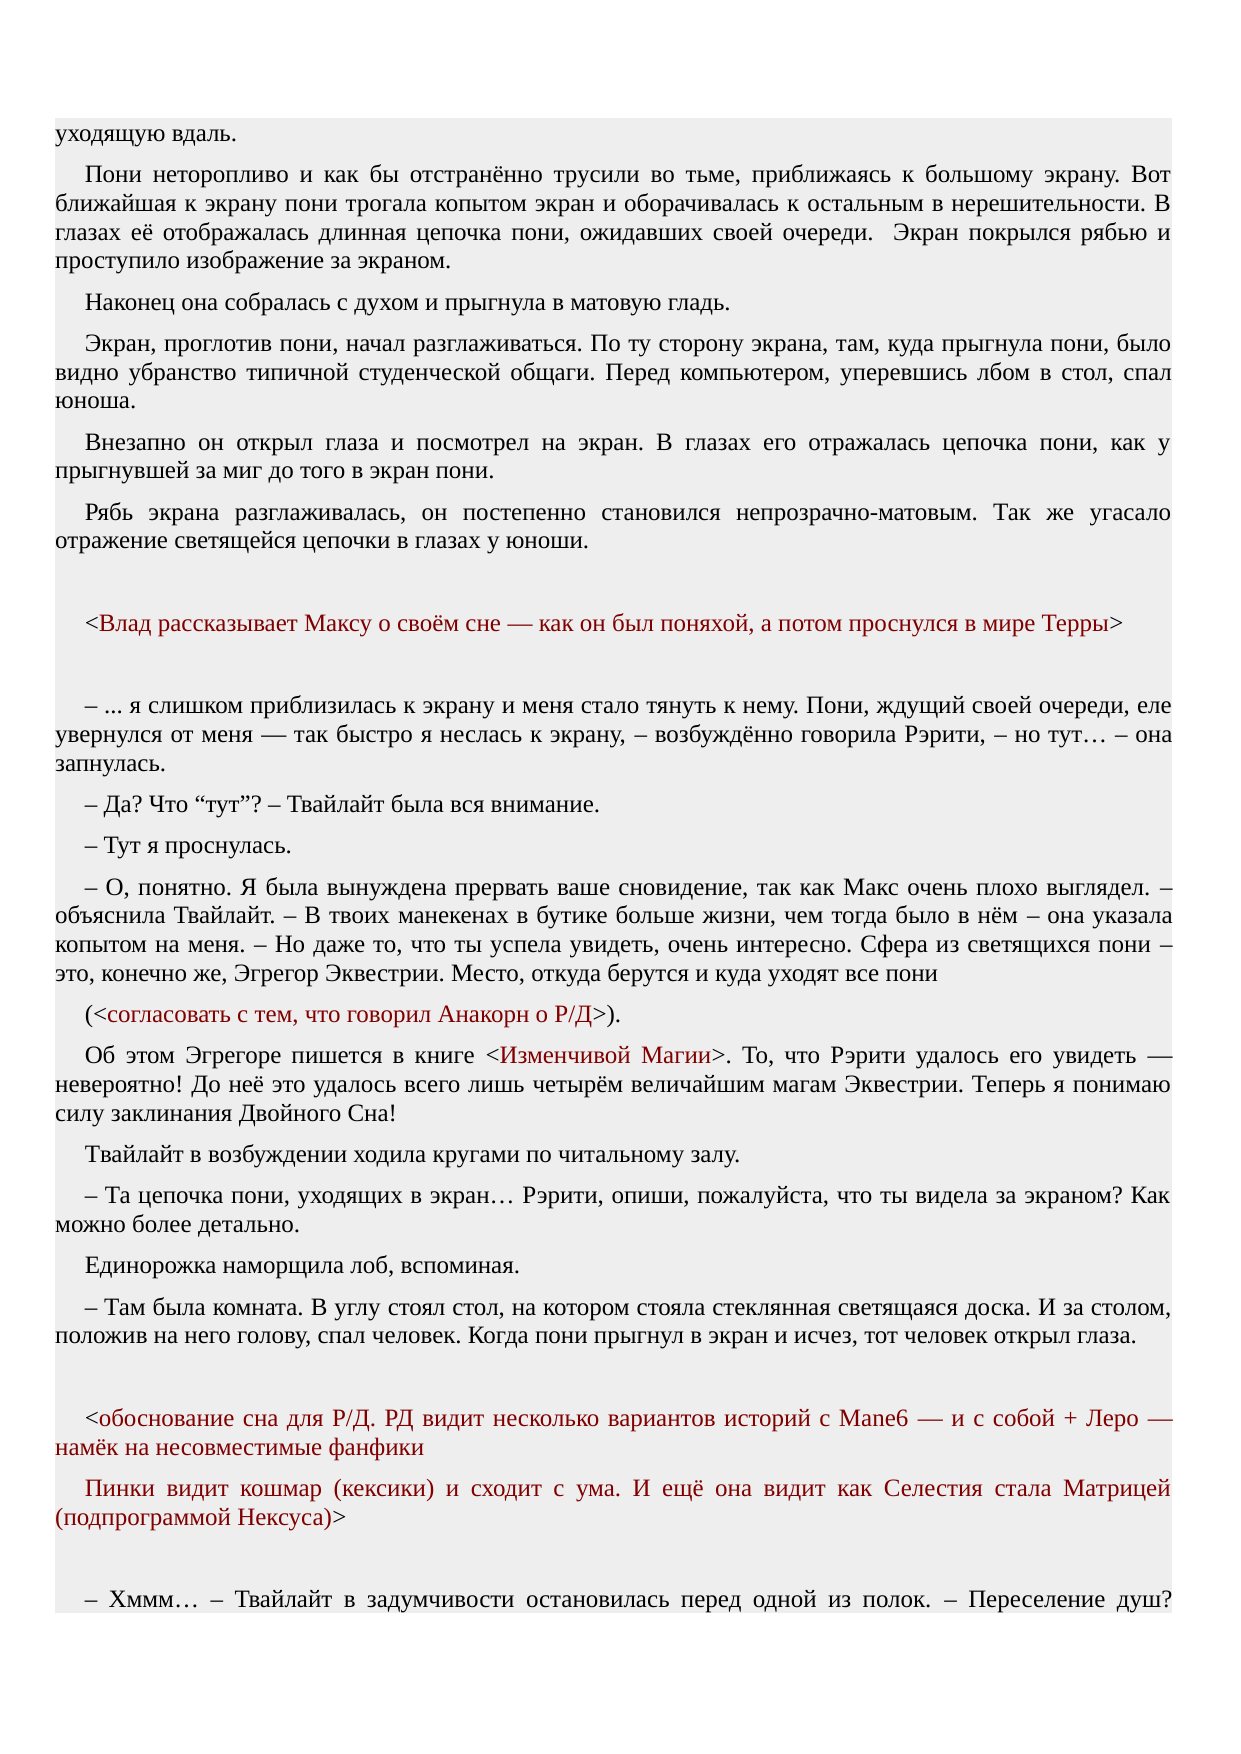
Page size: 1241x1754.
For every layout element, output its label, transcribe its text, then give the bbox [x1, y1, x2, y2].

text Об этом Эгрегоре пишется в книге <Изменчивой Магии>. То, что Рэрити удалось его увидеть — невероятно! До неё это удалось всего лишь четырём величайшим магам Эквестрии. Теперь я понимаю силу заклинания Двойного Сна! [55, 1041, 1172, 1127]
text <Влад рассказывает Максу о своём сне — как он был поняхой, а потом проснулся в мире Терры> [55, 608, 1172, 637]
text Пони неторопливо и как бы отстранённо трусили во тьме, приближаясь к большому экрану. Вот ближайшая к экрану пони трогала копытом экран и оборачивалась к остальным в нерешительности. В глазах её отображалась длинная цепочка пони, ожидавших своей очереди. Экран покрылся рябью и проступило изображение за экраном. [55, 159, 1172, 274]
text Твайлайт в возбуждении ходила кругами по читальному залу. [55, 1139, 1172, 1168]
text Пинки видит кошмар (кексики) и сходит с ума. И ещё она видит как Селестия стала Матрицей (подпрограммой Нексуса)> [55, 1473, 1172, 1531]
text уходящую вдаль. [55, 118, 1172, 147]
text – Да? Что “тут”? – Твайлайт была вся внимание. [55, 789, 1172, 818]
text – О, понятно. Я была вынуждена прервать ваше сновидение, так как Макс очень плохо выглядел. – объяснила Твайлайт. – В твоих манекенах в бутике больше жизни, чем тогда было в нём – она указала копытом на меня. – Но даже то, что ты успела увидеть, очень интересно. Сфера из светящихся пони – это, конечно же, Эгрегор Эквестрии. Место, откуда берутся и куда уходят все пони [55, 872, 1172, 987]
text Экран, проглотив пони, начал разглаживаться. По ту сторону экрана, там, куда прыгнула пони, было видно убранство типичной студенческой общаги. Перед компьютером, уперевшись лбом в стол, спал юноша. [55, 328, 1172, 414]
text – Та цепочка пони, уходящих в экран… Рэрити, опиши, пожалуйста, что ты видела за экраном? Как можно более детально. [55, 1181, 1172, 1238]
text (<согласовать с тем, что говорил Анакорн о Р/Д>). [55, 999, 1172, 1028]
text – ... я слишком приблизилась к экрану и меня стало тянуть к нему. Пони, ждущий своей очереди, еле увернулся от меня — так быстро я неслась к экрану, – возбуждённо говорила Рэрити, – но тут… – она запнулась. [55, 691, 1172, 777]
text – Тут я проснулась. [55, 831, 1172, 859]
text – Хммм… – Твайлайт в задумчивости остановилась перед одной из полок. – Переселение душ? [55, 1584, 1172, 1613]
text <обоснование сна для Р/Д. РД видит несколько вариантов историй с Mane6 — и с собой + Леро — намёк на несовместимые фанфики [55, 1403, 1172, 1461]
text – Там была комната. В углу стоял стол, на котором стояла стеклянная светящаяся доска. И за столом, положив на него голову, спал человек. Когда пони прыгнул в экран и исчез, тот человек открыл глаза. [55, 1292, 1172, 1349]
text Наконец она собралась с духом и прыгнула в матовую гладь. [55, 287, 1172, 316]
text Рябь экрана разглаживалась, он постепенно становился непрозрачно-матовым. Так же угасало отражение светящейся цепочки в глазах у юноши. [55, 497, 1172, 554]
text Внезапно он открыл глаза и посмотрел на экран. В глазах его отражалась цепочка пони, как у прыгнувшей за миг до того в экран пони. [55, 427, 1172, 484]
text Единорожка наморщила лоб, вспоминая. [55, 1251, 1172, 1279]
